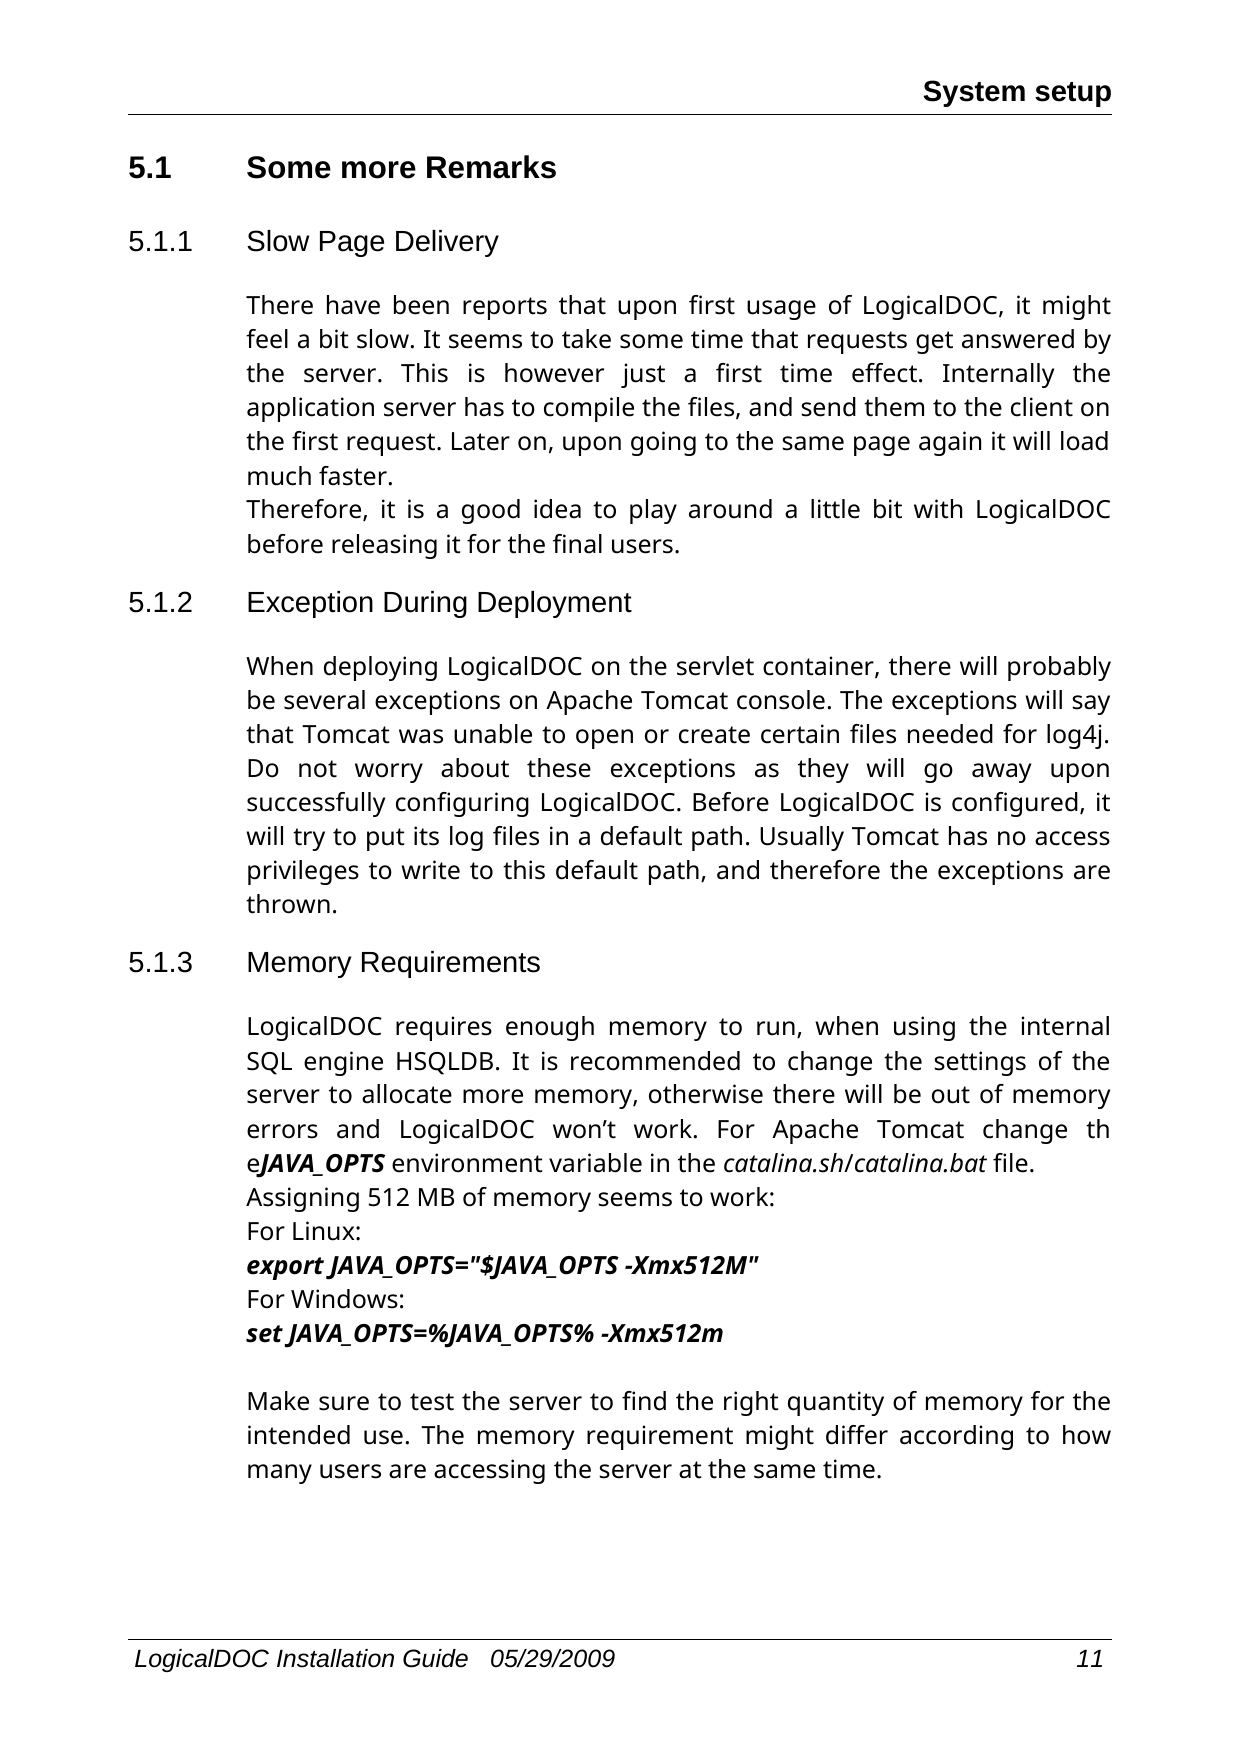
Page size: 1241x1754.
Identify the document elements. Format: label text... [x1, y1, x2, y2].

subtitle Memory Requirements [128, 946, 1112, 979]
text For Windows: [246, 1282, 1112, 1316]
text There have been reports that upon first usage of LogicalDOC, it might feel a bit slow. It seems to take some time that requests get answered by the server. This is however just a first time effect. Internally the application server has to compile the files, and send them to the client on the first request. Later on, upon going to the same page again it will load much faster. [246, 288, 1112, 492]
subtitle Some more Remarks [128, 150, 1112, 185]
subtitle Slow Page Delivery [128, 225, 1112, 258]
text Therefore, it is a good idea to play around a little bit with LogicalDOC before releasing it for the final users. [246, 492, 1112, 560]
text For Linux: [246, 1213, 1112, 1247]
text Make sure to test the server to find the right quantity of memory for the intended use. The memory requirement might differ according to how many users are accessing the server at the same time. [246, 1384, 1112, 1486]
text export JAVA_OPTS="$JAVA_OPTS -Xmx512M" [246, 1247, 1112, 1282]
text Assigning 512 MB of memory seems to work: [246, 1179, 1112, 1213]
text set JAVA_OPTS=%JAVA_OPTS% -Xmx512m [246, 1316, 1112, 1350]
text When deploying LogicalDOC on the servlet container, there will probably be several exceptions on Apache Tomcat console. The exceptions will say that Tomcat was unable to open or create certain files needed for log4j. Do not worry about these exceptions as they will go away upon successfully configuring LogicalDOC. Before LogicalDOC is configured, it will try to put its log files in a default path. Usually Tomcat has no access privileges to write to this default path, and therefore the exceptions are thrown. [246, 648, 1112, 921]
text LogicalDOC requires enough memory to run, when using the internal SQL engine HSQLDB. It is recommended to change the settings of the server to allocate more memory, otherwise there will be out of memory errors and LogicalDOC won’t work. For Apache Tomcat change th eJAVA_OPTS environment variable in the catalina.sh/catalina.bat file. [246, 1009, 1112, 1179]
subtitle Exception During Deployment [128, 586, 1112, 618]
